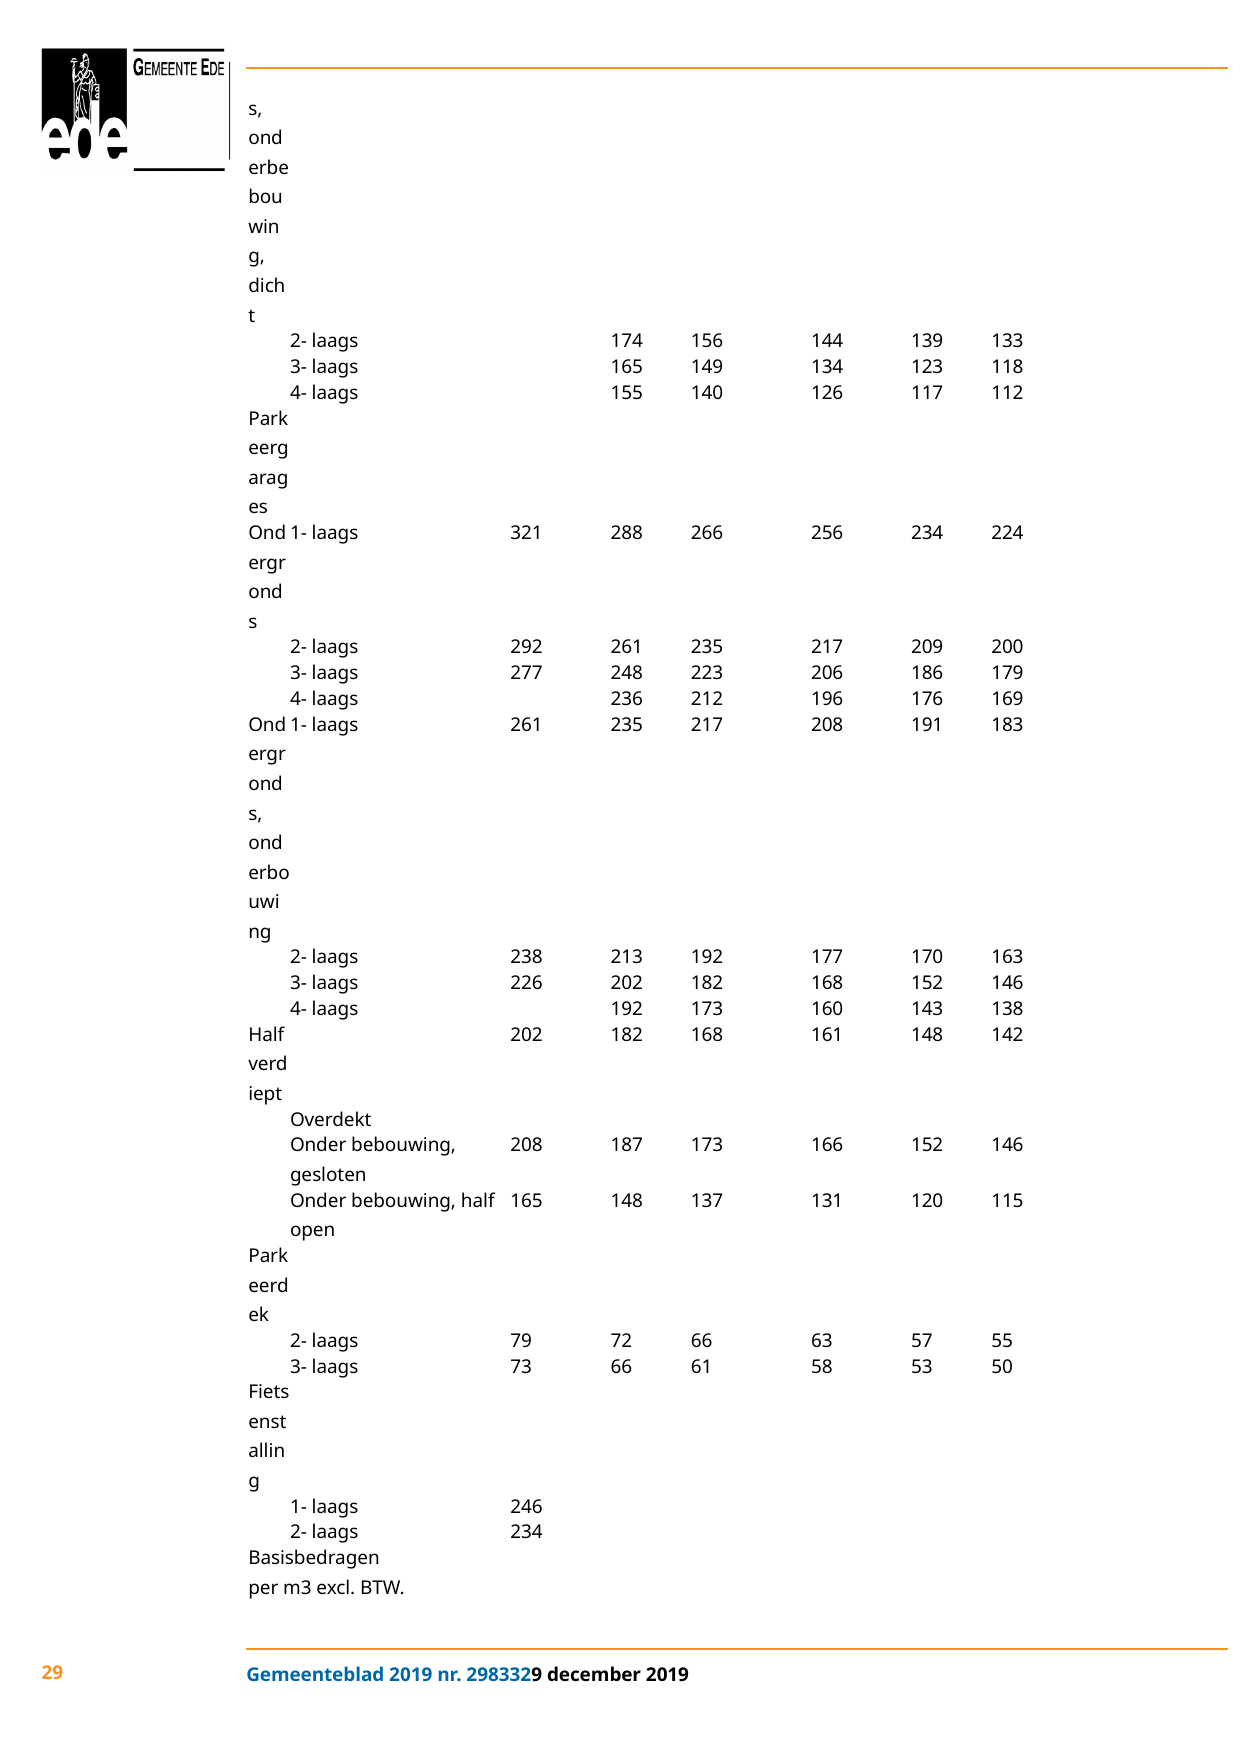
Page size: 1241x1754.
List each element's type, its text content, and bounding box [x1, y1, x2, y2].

table_cell 126 [811, 379, 911, 405]
table_cell [510, 995, 610, 1021]
table_cell [290, 1021, 510, 1106]
table_cell 146 [991, 970, 1091, 995]
table_cell 137 [691, 1187, 811, 1242]
table_cell 182 [610, 1021, 691, 1106]
table_cell 66 [610, 1353, 691, 1378]
table_cell 176 [911, 685, 991, 711]
table_cell 288 [610, 519, 691, 634]
table_cell [610, 1545, 691, 1600]
table_cell [610, 1106, 691, 1132]
table_cell [811, 405, 911, 519]
table_cell 174 [610, 328, 691, 353]
table_cell [610, 1379, 691, 1493]
table_cell 217 [691, 711, 811, 944]
table_cell [248, 1327, 290, 1353]
table_cell [248, 1493, 290, 1519]
table_cell [248, 944, 290, 969]
table_cell 224 [991, 519, 1091, 634]
table_cell [248, 995, 290, 1021]
table_cell 183 [991, 711, 1091, 944]
table_cell [991, 405, 1091, 519]
table_cell [510, 685, 610, 711]
table_cell 234 [911, 519, 991, 634]
table_cell Ondergronds, onderbouwing [248, 711, 290, 944]
table_cell [811, 1519, 911, 1544]
table_cell 58 [811, 1353, 911, 1378]
table_cell 4- laags [290, 995, 510, 1021]
table_cell 149 [691, 353, 811, 379]
table_cell 236 [610, 685, 691, 711]
table_cell [891, 1545, 991, 1600]
table_cell 166 [811, 1132, 911, 1187]
table_cell 112 [991, 379, 1091, 405]
table_cell [510, 95, 610, 328]
table_cell 160 [811, 995, 911, 1021]
table_cell [510, 328, 610, 353]
table_cell 63 [811, 1327, 911, 1353]
table_cell 213 [610, 944, 691, 969]
table_cell 152 [911, 1132, 991, 1187]
table_cell 2- laags [290, 1519, 510, 1544]
table_cell [248, 379, 290, 405]
table_cell 146 [991, 1132, 1091, 1187]
table_cell [610, 1242, 691, 1327]
table_cell 139 [911, 328, 991, 353]
table_cell 155 [610, 379, 691, 405]
table_cell 117 [911, 379, 991, 405]
table_cell [991, 1379, 1091, 1493]
table_cell Parkeerdek [248, 1242, 290, 1327]
table_cell [610, 1519, 691, 1544]
table_cell [991, 95, 1091, 328]
table_cell [691, 1106, 811, 1132]
table_cell [248, 634, 290, 659]
table_cell 3- laags [290, 970, 510, 995]
table_cell [510, 405, 610, 519]
table_cell [510, 353, 610, 379]
table_cell 133 [991, 328, 1091, 353]
table_cell 173 [691, 995, 811, 1021]
table_cell 53 [911, 1353, 991, 1378]
table_cell 246 [510, 1493, 610, 1519]
table_cell [911, 1519, 991, 1544]
table_cell 209 [911, 634, 991, 659]
table_cell [991, 1106, 1091, 1132]
table_cell 177 [811, 944, 911, 969]
table_cell 3- laags [290, 353, 510, 379]
table_cell 57 [911, 1327, 991, 1353]
table_cell [610, 1493, 691, 1519]
table_cell Fietsenstalling [248, 1379, 290, 1493]
table_cell [811, 1379, 911, 1493]
table_cell 169 [991, 685, 1091, 711]
table_cell [248, 1106, 290, 1132]
table_cell 123 [911, 353, 991, 379]
table_cell 156 [691, 328, 811, 353]
table_cell [911, 1379, 991, 1493]
table_cell 148 [911, 1021, 991, 1106]
table_cell [290, 405, 510, 519]
table_cell 179 [991, 660, 1091, 685]
table_cell 256 [811, 519, 911, 634]
table_cell 50 [991, 1353, 1091, 1378]
table_cell 182 [691, 970, 811, 995]
table_cell Parkeergarages [248, 405, 290, 519]
table_cell 261 [510, 711, 610, 944]
table_cell 2- laags [290, 944, 510, 969]
table_cell [691, 1545, 791, 1600]
table_cell 248 [610, 660, 691, 685]
table_cell [691, 95, 811, 328]
table_cell 2- laags [290, 328, 510, 353]
table_cell [791, 1545, 891, 1600]
table_cell [248, 660, 290, 685]
table_cell 1- laags [290, 1493, 510, 1519]
table_cell 206 [811, 660, 911, 685]
table_cell 187 [610, 1132, 691, 1187]
table_cell 134 [811, 353, 911, 379]
table_cell 3- laags [290, 1353, 510, 1378]
table_cell 168 [691, 1021, 811, 1106]
table_cell 61 [691, 1353, 811, 1378]
table_cell 118 [991, 353, 1091, 379]
table_cell [248, 353, 290, 379]
table_cell 292 [510, 634, 610, 659]
table_cell 235 [691, 634, 811, 659]
table_cell 2- laags [290, 634, 510, 659]
table_cell [691, 1379, 811, 1493]
table_cell [290, 1242, 510, 1327]
table_cell Basisbedragen per m3 excl. BTW. [248, 1545, 410, 1600]
table_cell Onder bebouwing, half open [290, 1187, 510, 1242]
table_cell 277 [510, 660, 610, 685]
table_cell [691, 1519, 811, 1544]
table_cell [911, 1242, 991, 1327]
table_cell [911, 95, 991, 328]
table_cell 1- laags [290, 519, 510, 634]
table_cell 266 [691, 519, 811, 634]
table_cell 165 [510, 1187, 610, 1242]
table_cell 223 [691, 660, 811, 685]
table_cell 148 [610, 1187, 691, 1242]
table_cell [991, 1545, 1071, 1600]
table_cell 217 [811, 634, 911, 659]
table_cell 55 [991, 1327, 1091, 1353]
table_cell 168 [811, 970, 911, 995]
table_cell [248, 1187, 290, 1242]
table_cell [911, 1106, 991, 1132]
table_cell Overdekt [290, 1106, 510, 1132]
table_cell [470, 1545, 610, 1600]
table_cell [290, 1379, 510, 1493]
table_cell 1- laags [290, 711, 510, 944]
table_cell 79 [510, 1327, 610, 1353]
table_cell [510, 379, 610, 405]
picture [41, 47, 231, 172]
table_cell [248, 1132, 290, 1187]
table_cell 115 [991, 1187, 1091, 1242]
table_cell 170 [911, 944, 991, 969]
table_cell [991, 1242, 1091, 1327]
table_cell 234 [510, 1519, 610, 1544]
table_cell 208 [811, 711, 911, 944]
table_cell 196 [811, 685, 911, 711]
table_cell 192 [691, 944, 811, 969]
table_cell 191 [911, 711, 991, 944]
table_cell 143 [911, 995, 991, 1021]
table_cell [290, 95, 510, 328]
table_cell 261 [610, 634, 691, 659]
table_cell [248, 1353, 290, 1378]
table_cell 140 [691, 379, 811, 405]
table_cell 144 [811, 328, 911, 353]
table_cell 4- laags [290, 685, 510, 711]
table_cell [811, 1242, 911, 1327]
table_cell 142 [991, 1021, 1091, 1106]
table_cell [811, 1106, 911, 1132]
table_cell 138 [991, 995, 1091, 1021]
table_cell 202 [510, 1021, 610, 1106]
table_cell [510, 1242, 610, 1327]
table_cell 212 [691, 685, 811, 711]
table_cell 238 [510, 944, 610, 969]
table_cell Ondergronds [248, 519, 290, 634]
table_cell [991, 1519, 1091, 1544]
table_cell 131 [811, 1187, 911, 1242]
table_cell 202 [610, 970, 691, 995]
table_cell [410, 1545, 470, 1600]
table_cell 161 [811, 1021, 911, 1106]
table_cell [510, 1379, 610, 1493]
table_cell [811, 95, 911, 328]
table_cell [510, 1106, 610, 1132]
table_cell 321 [510, 519, 610, 634]
table_cell 73 [510, 1353, 610, 1378]
table_cell [811, 1493, 911, 1519]
table_cell [691, 405, 811, 519]
table_cell 226 [510, 970, 610, 995]
table_cell [610, 95, 691, 328]
table_cell 2- laags [290, 1327, 510, 1353]
table_cell 165 [610, 353, 691, 379]
table_cell Half verdiept [248, 1021, 290, 1106]
table_cell 163 [991, 944, 1091, 969]
table_cell [248, 328, 290, 353]
table_cell [248, 685, 290, 711]
table_cell 72 [610, 1327, 691, 1353]
table_cell 208 [510, 1132, 610, 1187]
table_cell [248, 970, 290, 995]
table_cell [691, 1493, 811, 1519]
table_cell 186 [911, 660, 991, 685]
table_cell 120 [911, 1187, 991, 1242]
table_cell [911, 405, 991, 519]
table_cell 235 [610, 711, 691, 944]
table_cell 152 [911, 970, 991, 995]
table_cell 192 [610, 995, 691, 1021]
table_cell [1071, 1545, 1152, 1600]
table_cell 173 [691, 1132, 811, 1187]
table_cell [911, 1493, 991, 1519]
table_cell Onder bebouwing, gesloten [290, 1132, 510, 1187]
table_cell 4- laags [290, 379, 510, 405]
table_cell s, onderbebouwing, dicht [248, 95, 290, 328]
table_cell [610, 405, 691, 519]
table_cell 66 [691, 1327, 811, 1353]
table_cell [991, 1493, 1091, 1519]
table_cell [691, 1242, 811, 1327]
table_cell 200 [991, 634, 1091, 659]
table_cell 3- laags [290, 660, 510, 685]
table_cell [248, 1519, 290, 1544]
